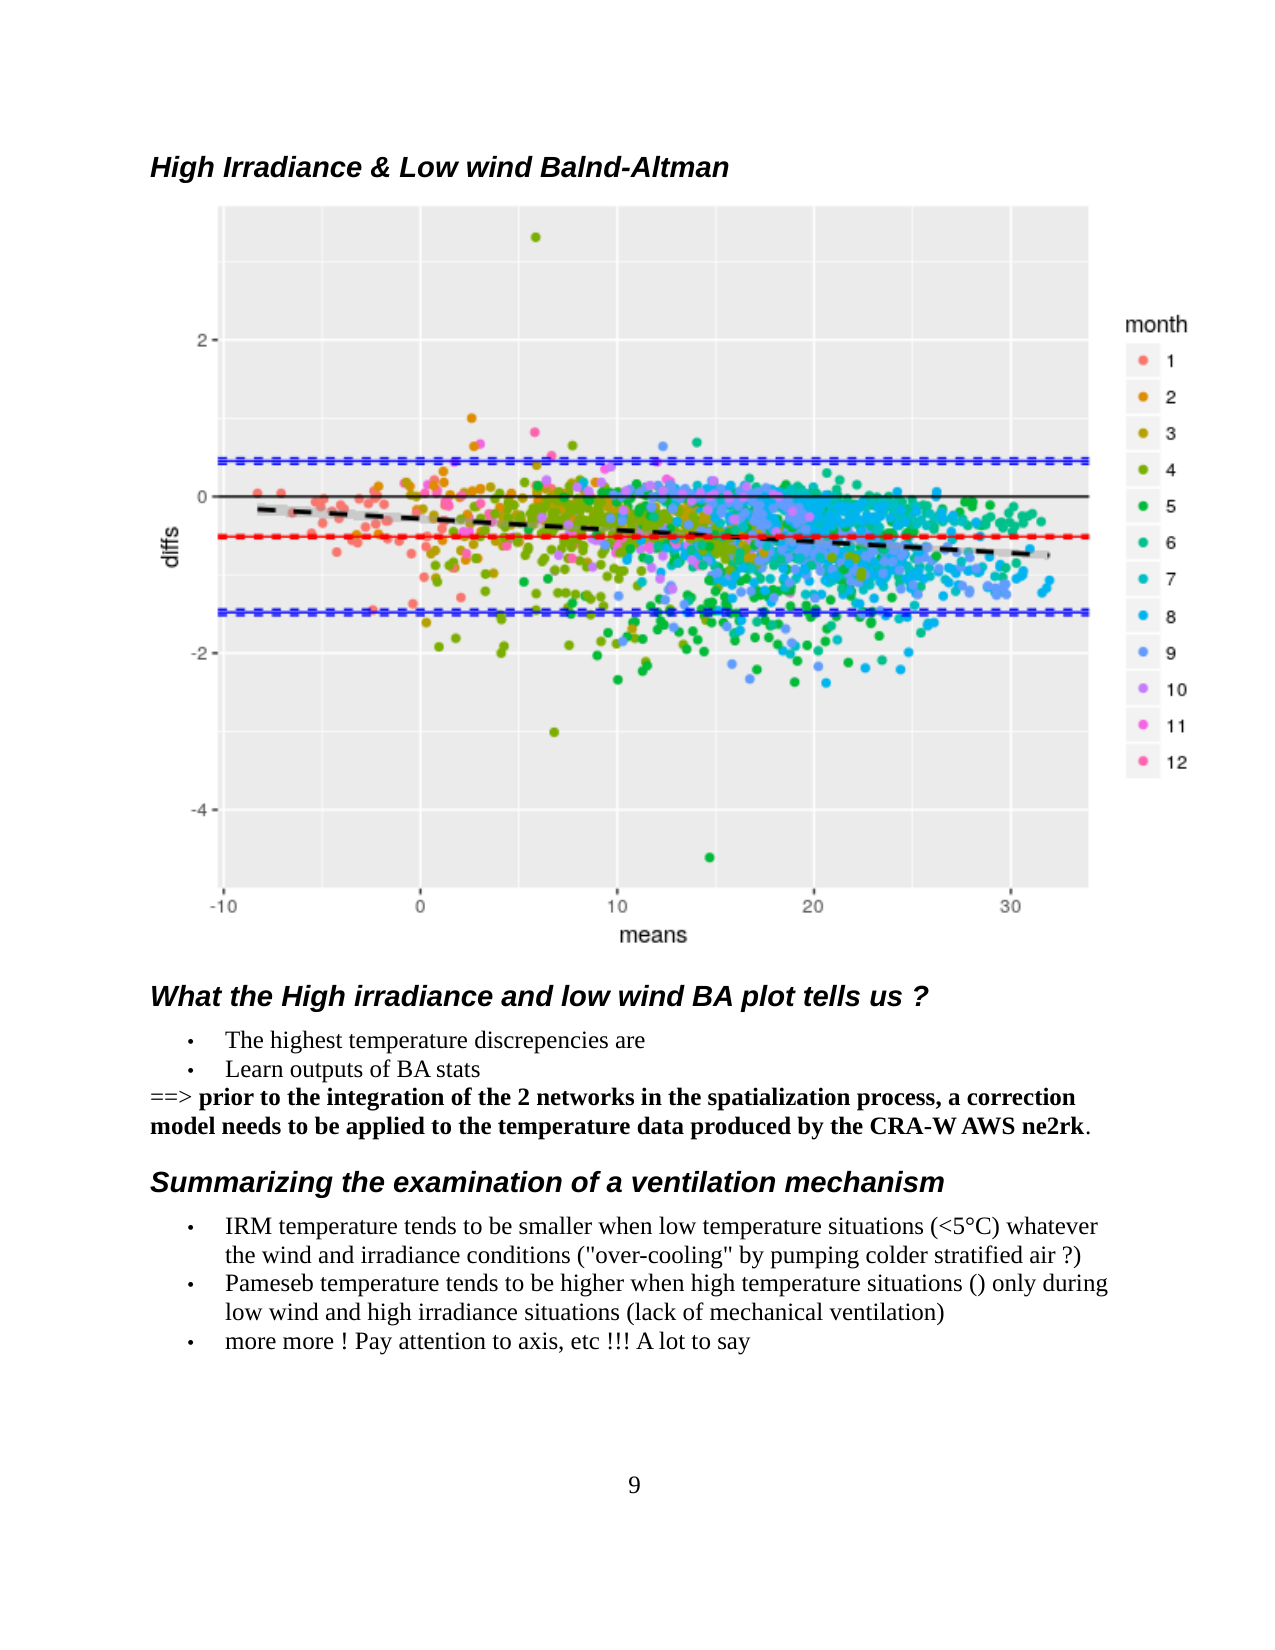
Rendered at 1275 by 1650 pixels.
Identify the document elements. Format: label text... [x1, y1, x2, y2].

subtitle What the High irradiance and low wind BA plot tells us ? [150, 979, 1125, 1012]
list Pameseb temperature tends to be higher when high temperature situations () only during low wind and high irradiance situations (lack of mechanical ventilation) [187, 1268, 1125, 1326]
list The highest temperature discrepencies are [187, 1025, 1125, 1054]
list IRM temperature tends to be smaller when low temperature situations (<5°C) whatever the wind and irradiance conditions ("over-cooling" by pumping colder stratified air ?) [187, 1211, 1125, 1268]
list more more ! Pay attention to axis, etc !!! A lot to say [187, 1326, 1125, 1355]
picture [150, 196, 1212, 954]
list Learn outputs of BA stats [187, 1054, 1125, 1082]
subtitle Summarizing the examination of a ventilation mechanism [150, 1165, 1125, 1198]
text ==> prior to the integration of the 2 networks in the spatialization process, a correction model needs to be applied to the temperature data produced by the CRA-W AWS ne2rk. [150, 1082, 1125, 1140]
subtitle High Irradiance & Low wind Balnd-Altman [150, 150, 1125, 183]
